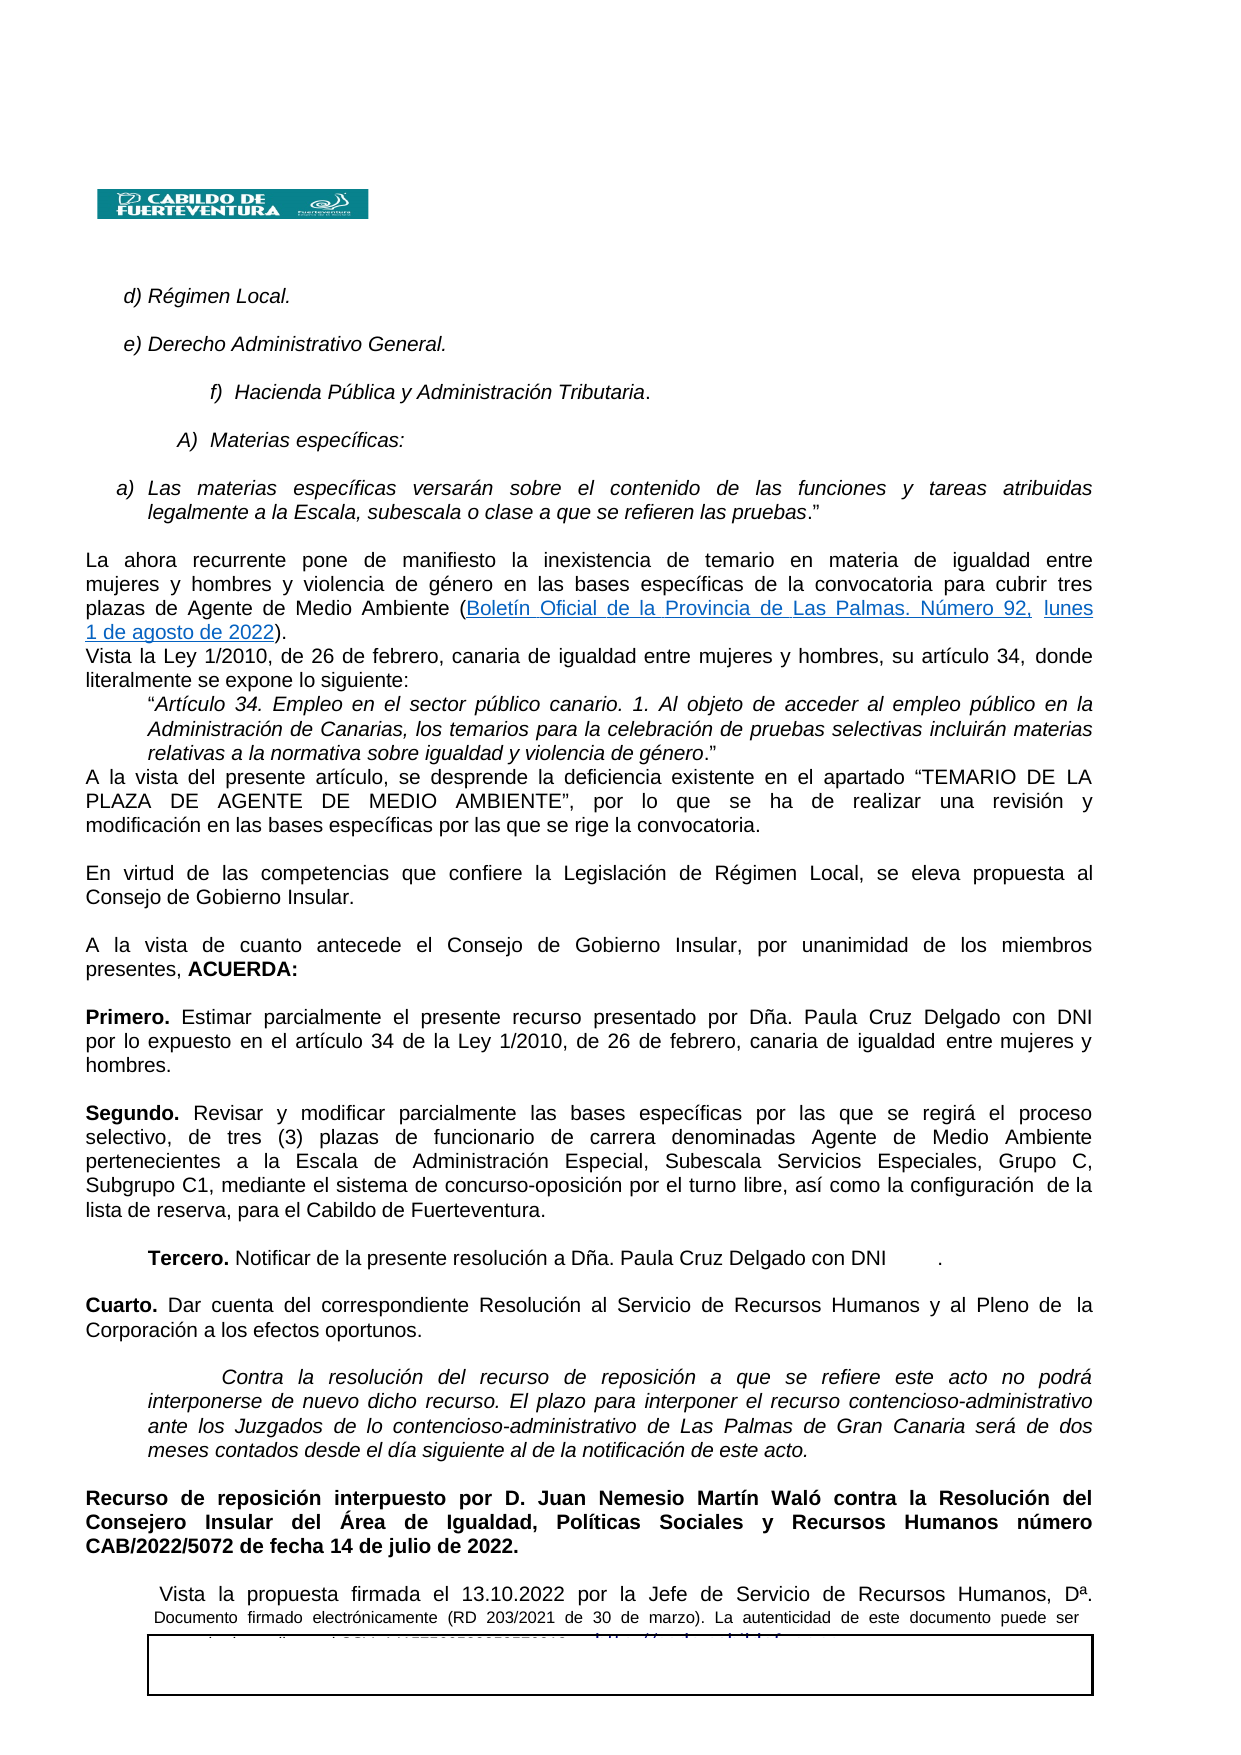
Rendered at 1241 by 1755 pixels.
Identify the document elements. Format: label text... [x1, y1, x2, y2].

text En virtud de las competencias que confiere la Legislación de Régimen Local, se eleva propuesta al Consejo de Gobierno Insular. [85, 861, 1093, 909]
text Tercero. Notificar de la presente resolución a Dña. Paula Cruz Delgado con DNI . [148, 1245, 1107, 1269]
text A la vista de cuanto antecede el Consejo de Gobierno Insular, por unanimidad de los miembros presentes, ACUERDA: [85, 933, 1093, 981]
text Cuarto. Dar cuenta del correspondiente Resolución al Servicio de Recursos Humanos y al Pleno de la Corporación a los efectos oportunos. [85, 1293, 1093, 1341]
text Segundo. Revisar y modificar parcialmente las bases específicas por las que se regirá el proceso selectivo, de tres (3) plazas de funcionario de carrera denominadas Agente de Medio Ambiente pertenecientes a la Escala de Administración Especial, Subescala Servicios Especiales, Grupo C, Subgrupo C1, mediante el sistema de concurso-oposición por el turno libre, así como la configuración de la lista de reserva, para el Cabildo de Fuerteventura. [85, 1101, 1093, 1221]
text Contra la resolución del recurso de reposición a que se refiere este acto no podrá interponerse de nuevo dicho recurso. El plazo para interponer el recurso contencioso-administrativo ante los Juzgados de lo contencioso-administrativo de Las Palmas de Gran Canaria será de dos meses contados desde el día siguiente al de la notificación de este acto. [148, 1365, 1093, 1462]
list Régimen Local. [123, 284, 1107, 308]
text Vista la propuesta firmada el 13.10.2022 por la Jefe de Servicio de Recursos Humanos, Dª. [85, 1582, 1093, 1606]
list Derecho Administrativo General. [123, 332, 1107, 356]
list Hacienda Pública y Administración Tributaria. [210, 380, 1107, 404]
text Primero. Estimar parcialmente el presente recurso presentado por Dña. Paula Cruz Delgado con DNI por lo expuesto en el artículo 34 de la Ley 1/2010, de 26 de febrero, canaria de igualdad entre mujeres y hombres. [85, 1005, 1093, 1077]
text Vista la Ley 1/2010, de 26 de febrero, canaria de igualdad entre mujeres y hombres, su artículo 34, donde literalmente se expone lo siguiente: [85, 644, 1093, 692]
text A la vista del presente artículo, se desprende la deficiencia existente en el apartado “TEMARIO DE LA PLAZA DE AGENTE DE MEDIO AMBIENTE”, por lo que se ha de realizar una revisión y modificación en las bases específicas por las que se rige la convocatoria. [85, 764, 1093, 837]
list Las materias específicas versarán sobre el contenido de las funciones y tareas atribuidas legalmente a la Escala, subescala o clase a que se refieren las pruebas.” [116, 476, 1093, 524]
text La ahora recurrente pone de manifiesto la inexistencia de temario en materia de igualdad entre mujeres y hombres y violencia de género en las bases específicas de la convocatoria para cubrir tres plazas de Agente de Medio Ambiente (Boletín Oficial de la Provincia de Las Palmas. Número 92, lunes 1 de agosto de 2022). [85, 548, 1093, 644]
text “Artículo 34. Empleo en el sector público canario. 1. Al objeto de acceder al empleo público en la Administración de Canarias, los temarios para la celebración de pruebas selectivas incluirán materias relativas a la normativa sobre igualdad y violencia de género.” [148, 692, 1093, 764]
list Materias específicas: [177, 428, 1107, 452]
subtitle Recurso de reposición interpuesto por D. Juan Nemesio Martín Waló contra la Resolución del Consejero Insular del Área de Igualdad, Políticas Sociales y Recursos Humanos número CAB/2022/5072 de fecha 14 de julio de 2022. [85, 1486, 1093, 1558]
picture [97, 189, 369, 219]
